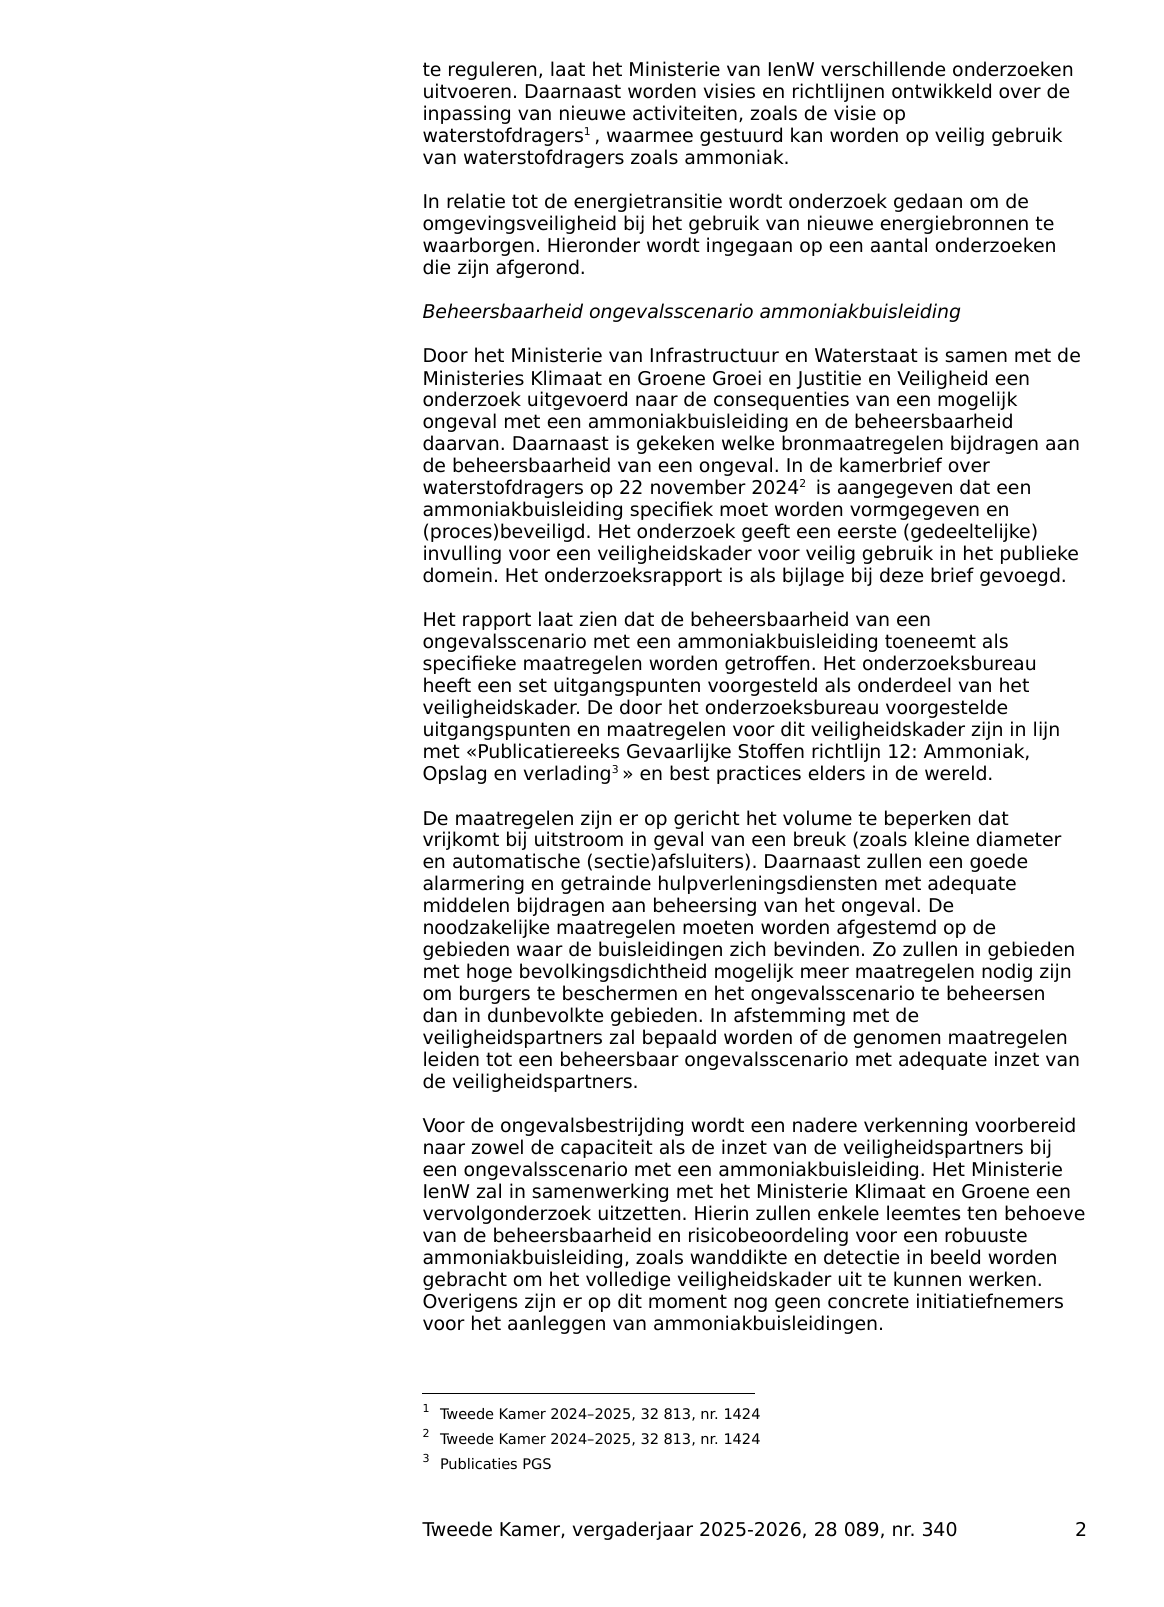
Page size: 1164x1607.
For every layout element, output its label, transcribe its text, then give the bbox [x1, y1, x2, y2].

text Tweede Kamer 2024–2025, 32 813, nr. 1424 [422, 1402, 1087, 1424]
subtitle Beheersbaarheid ongevalsscenario ammoniakbuisleiding [422, 301, 1087, 323]
text In relatie tot de energietransitie wordt onderzoek gedaan om de omgevingsveiligheid bij het gebruik van nieuwe energiebronnen te waarborgen. Hieronder wordt ingegaan op een aantal onderzoeken die zijn afgerond. [422, 191, 1087, 279]
text De maatregelen zijn er op gericht het volume te beperken dat vrijkomt bij uitstroom in geval van een breuk (zoals kleine diameter en automatische (sectie)afsluiters). Daarnaast zullen een goede alarmering en getrainde hulpverleningsdiensten met adequate middelen bijdragen aan beheersing van het ongeval. De noodzakelijke maatregelen moeten worden afgestemd op de gebieden waar de buisleidingen zich bevinden. Zo zullen in gebieden met hoge bevolkingsdichtheid mogelijk meer maatregelen nodig zijn om burgers te beschermen en het ongevalsscenario te beheersen dan in dunbevolkte gebieden. In afstemming met de veiligheidspartners zal bepaald worden of de genomen maatregelen leiden tot een beheersbaar ongevalsscenario met adequate inzet van de veiligheidspartners. [422, 807, 1087, 1093]
text Door het Ministerie van Infrastructuur en Waterstaat is samen met de Ministeries Klimaat en Groene Groei en Justitie en Veiligheid een onderzoek uitgevoerd naar de consequenties van een mogelijk ongeval met een ammoniakbuisleiding en de beheersbaarheid daarvan. Daarnaast is gekeken welke bronmaatregelen bijdragen aan de beheersbaarheid van een ongeval. In de kamerbrief over waterstofdragers op 22 november 2024 is aangegeven dat een ammoniakbuisleiding specifiek moet worden vormgegeven en (proces)beveiligd. Het onderzoek geeft een eerste (gedeeltelijke) invulling voor een veiligheidskader voor veilig gebruik in het publieke domein. Het onderzoeksrapport is als bijlage bij deze brief gevoegd. [422, 345, 1087, 587]
text Tweede Kamer 2024–2025, 32 813, nr. 1424 [422, 1427, 1087, 1449]
text Voor de ongevalsbestrijding wordt een nadere verkenning voorbereid naar zowel de capaciteit als de inzet van de veiligheidspartners bij een ongevalsscenario met een ammoniakbuisleiding. Het Ministerie IenW zal in samenwerking met het Ministerie Klimaat en Groene een vervolgonderzoek uitzetten. Hierin zullen enkele leemtes ten behoeve van de beheersbaarheid en risicobeoordeling voor een robuuste ammoniakbuisleiding, zoals wanddikte en detectie in beeld worden gebracht om het volledige veiligheidskader uit te kunnen werken. Overigens zijn er op dit moment nog geen concrete initiatiefnemers voor het aanleggen van ammoniakbuisleidingen. [422, 1115, 1087, 1335]
text Het rapport laat zien dat de beheersbaarheid van een ongevalsscenario met een ammoniakbuisleiding toeneemt als specifieke maatregelen worden getroffen. Het onderzoeksbureau heeft een set uitgangspunten voorgesteld als onderdeel van het veiligheidskader. De door het onderzoeksbureau voorgestelde uitgangspunten en maatregelen voor dit veiligheidskader zijn in lijn met «Publicatiereeks Gevaarlijke Stoffen richtlijn 12: Ammoniak, Opslag en verlading» en best practices elders in de wereld. [422, 609, 1087, 785]
text te reguleren, laat het Ministerie van IenW verschillende onderzoeken uitvoeren. Daarnaast worden visies en richtlijnen ontwikkeld over de inpassing van nieuwe activiteiten, zoals de visie op waterstofdragers, waarmee gestuurd kan worden op veilig gebruik van waterstofdragers zoals ammoniak. [422, 59, 1087, 169]
text Publicaties PGS [422, 1452, 1087, 1474]
